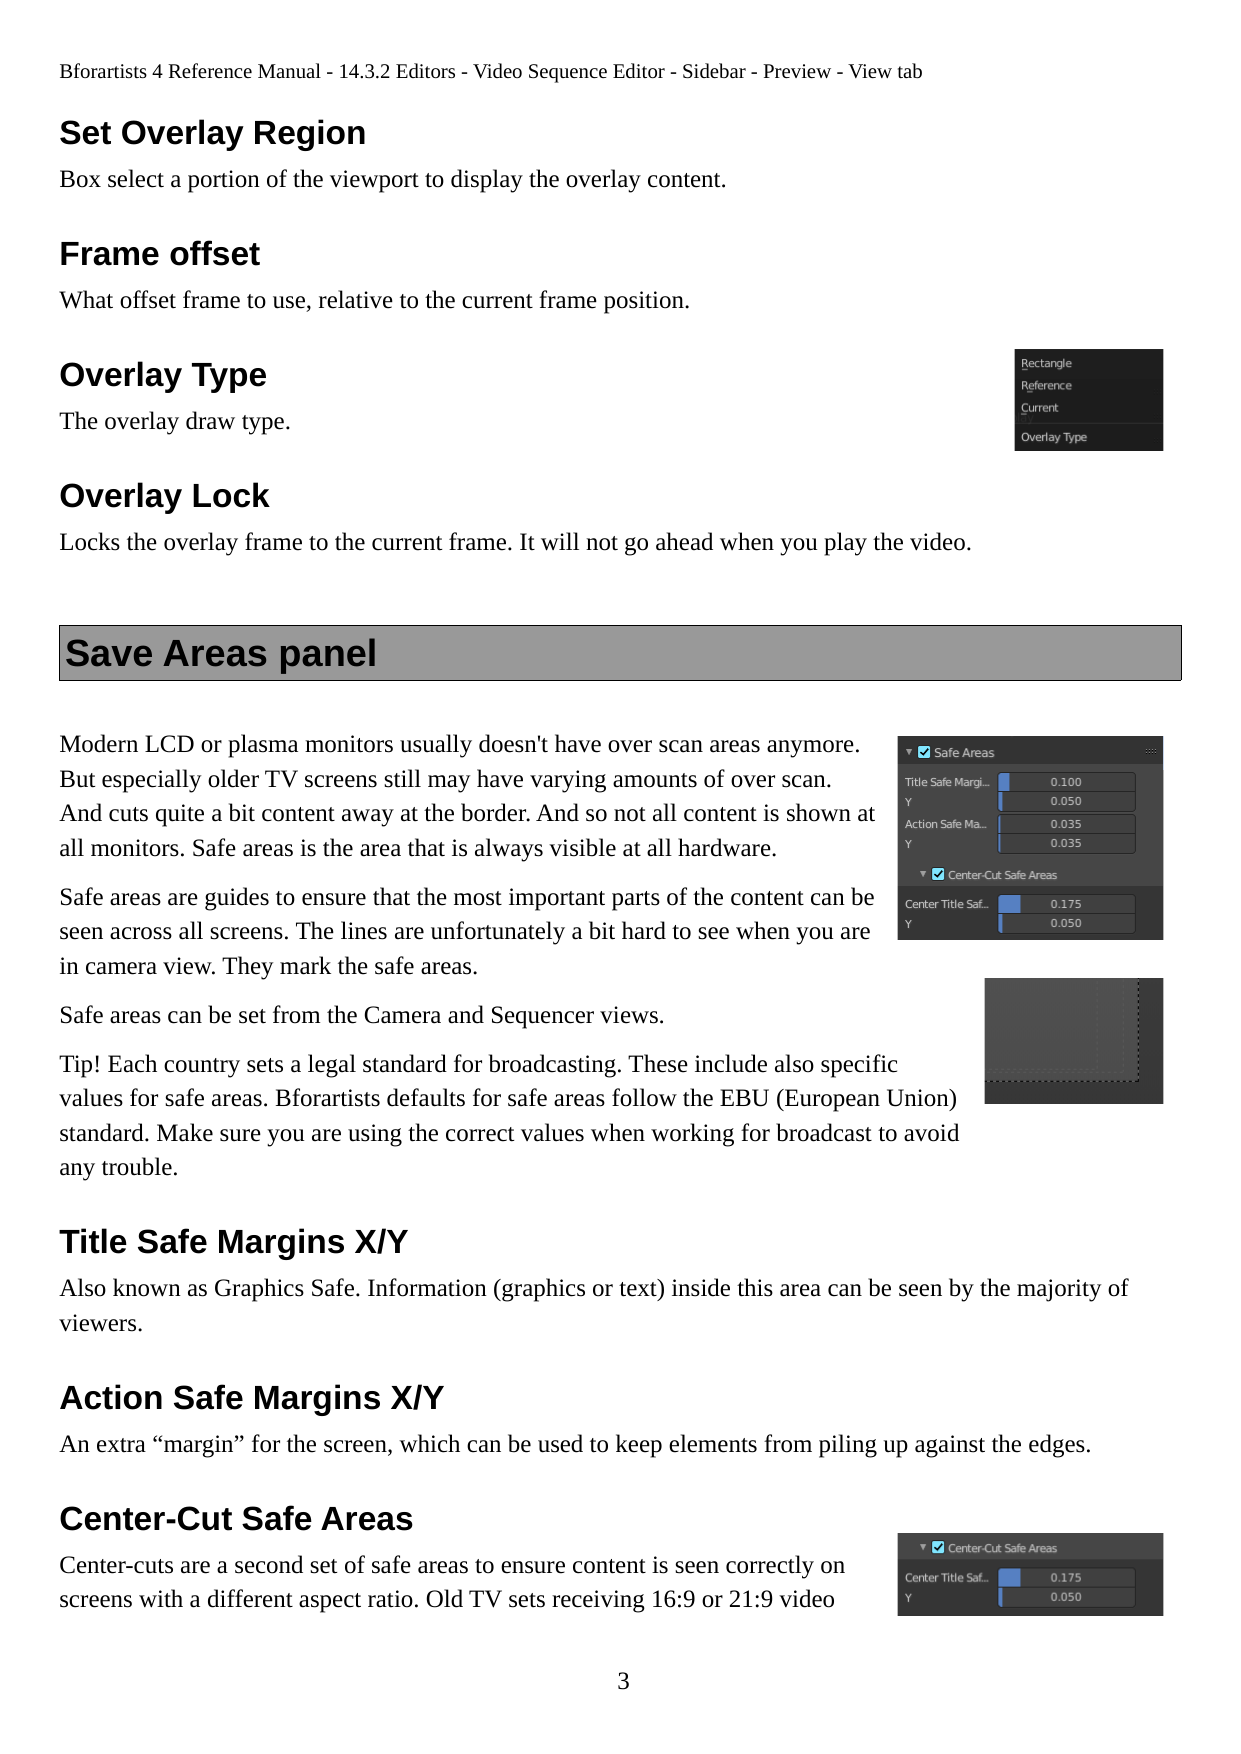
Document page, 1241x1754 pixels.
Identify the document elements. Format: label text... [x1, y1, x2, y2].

subtitle [1164, 355, 1181, 393]
text Safe areas can be set from the Camera and Sequencer views. [59, 1000, 984, 1029]
subtitle Frame offset [59, 234, 1181, 272]
table_header Save Areas panel [60, 626, 1181, 680]
subtitle Overlay Type [59, 355, 1014, 393]
picture [897, 736, 1164, 940]
text What offset frame to use, relative to the current frame position. [59, 285, 1181, 313]
subtitle Action Safe Margins X/Y [59, 1378, 1181, 1416]
subtitle Center-Cut Safe Areas [59, 1499, 1181, 1537]
text [1164, 406, 1181, 434]
subtitle Set Overlay Region [59, 113, 1181, 151]
text Center-cuts are a second set of safe areas to ensure content is seen correctly on screens with a different aspect ratio. Old TV sets receiving 16:9 or 21:9 video [59, 1550, 897, 1613]
subtitle Title Safe Margins X/Y [59, 1222, 1181, 1261]
text The overlay draw type. [59, 406, 1014, 434]
text An extra “margin” for the screen, which can be used to keep elements from piling up against the edges. [59, 1429, 1181, 1458]
text Modern LCD or plasma monitors usually doesn't have over scan areas anymore. But especially older TV screens still may have varying amounts of over scan. And cuts quite a bit content away at the border. And so not all content is shown at all monitors. Safe areas is the area that is always visible at all hardware. [59, 729, 1181, 862]
picture [984, 978, 1164, 1104]
picture [1014, 349, 1164, 451]
picture [897, 1533, 1164, 1616]
text Safe areas are guides to ensure that the most important parts of the content can be seen across all screens. The lines are unfortunately a bit hard to see when you are in camera view. They mark the safe areas. [59, 882, 1181, 979]
text Also known as Graphics Safe. Information (graphics or text) inside this area can be seen by the majority of viewers. [59, 1273, 1181, 1337]
subtitle Overlay Lock [59, 476, 1181, 514]
text Locks the overlay frame to the current frame. It will not go ahead when you play the video. [59, 527, 1181, 556]
text Tip! Each country sets a legal standard for broadcasting. These include also specific values for safe areas. Bforartists defaults for safe areas follow the EBU (European Union) standard. Make sure you are using the correct values when working for broadcast to avoid any trouble. [59, 1049, 1181, 1181]
text Box select a portion of the viewport to display the overlay content. [59, 164, 1181, 192]
